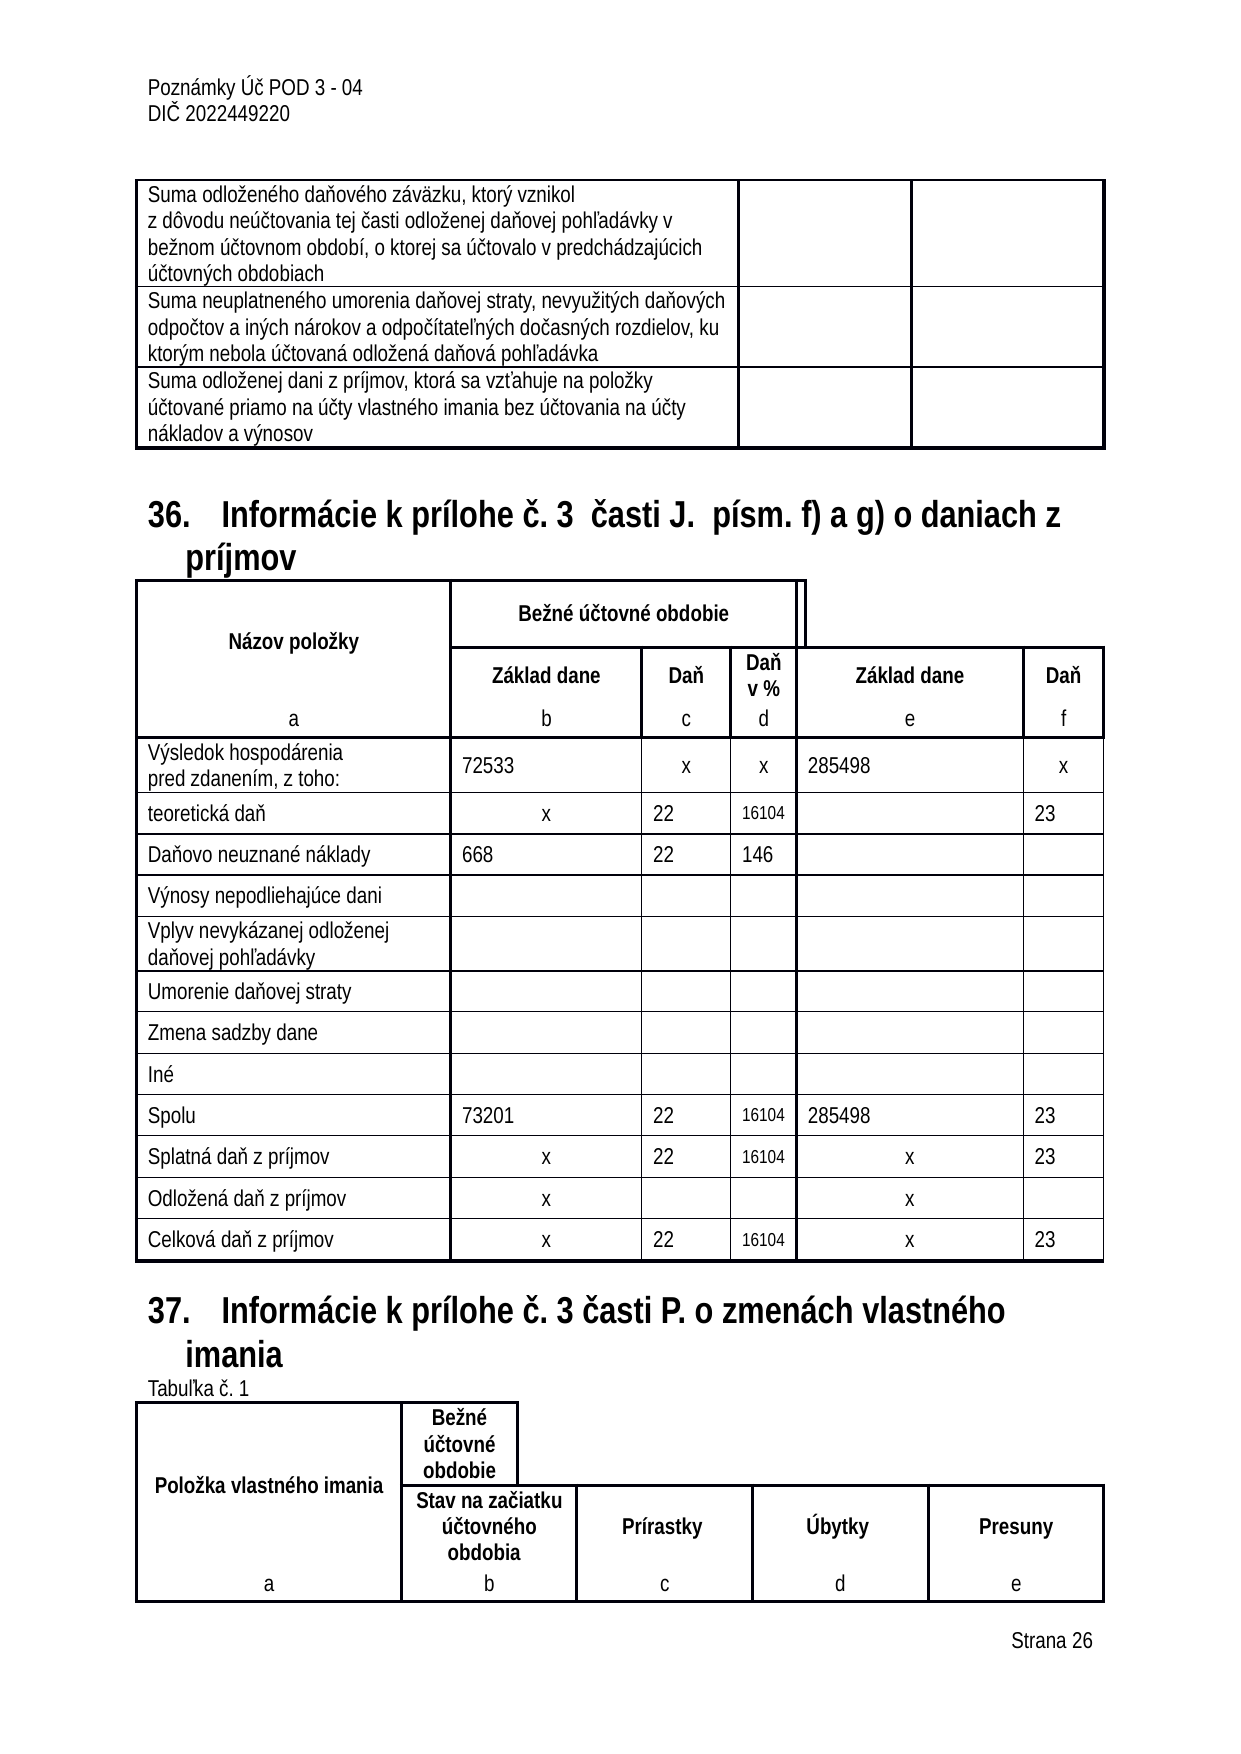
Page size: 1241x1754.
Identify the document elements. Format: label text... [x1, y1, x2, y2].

table_cell 22 [642, 793, 730, 833]
table_cell e [798, 701, 1022, 736]
table_cell [642, 972, 730, 1011]
table_cell Splatná daň z príjmov [138, 1136, 449, 1177]
table_cell c [643, 701, 729, 736]
table_cell x [798, 1219, 1023, 1259]
table_cell 23 [1024, 1219, 1103, 1259]
table_cell x [1024, 739, 1103, 792]
table_cell c [578, 1566, 751, 1600]
table_cell Daň v % [732, 649, 795, 701]
table_cell Suma neuplatneného umorenia daňovej straty, nevyužitých daňových odpočtov a iných nárokov a odpočítateľných dočasných rozdielov, ku ktorým nebola účtovaná odložená daňová pohľadávka [138, 287, 737, 366]
table_cell [740, 181, 910, 286]
table_cell [913, 181, 1102, 286]
table_cell [642, 1054, 730, 1094]
table_cell [642, 876, 730, 916]
table_header Názov položky [138, 582, 449, 701]
table_cell x [452, 1136, 641, 1177]
table_cell 16104 [731, 1219, 795, 1259]
table_cell 22 [642, 1095, 730, 1135]
table_cell [452, 972, 641, 1011]
table_cell x [642, 739, 730, 792]
table_cell 22 [642, 1136, 730, 1177]
table_cell 16104 [731, 793, 795, 833]
table_cell x [452, 1178, 641, 1218]
table_cell 72533 [452, 739, 641, 792]
text Tabuľka č. 1 [148, 1375, 1093, 1401]
table_cell [642, 917, 730, 970]
table_cell Celková daň z príjmov [138, 1219, 449, 1259]
table_header Bežné účtovné obdobie [403, 1404, 516, 1483]
table_cell [452, 876, 641, 916]
table_cell Suma odloženého daňového záväzku, ktorý vznikol z dôvodu neúčtovania tej časti odloženej daňovej pohľadávky v bežnom účtovnom období, o ktorej sa účtovalo v predchádzajúcich účtovných obdobiach [138, 181, 737, 286]
table_cell 285498 [798, 1095, 1023, 1135]
table_cell 16104 [731, 1095, 795, 1135]
table_cell x [798, 1136, 1023, 1177]
table_cell [798, 1012, 1023, 1053]
table_cell [731, 1178, 795, 1218]
table_cell [798, 835, 1023, 874]
table_cell [452, 1012, 641, 1053]
table_cell [798, 972, 1023, 1011]
table_cell 16104 [731, 1136, 795, 1177]
table_cell [731, 1012, 795, 1053]
table_cell Daň [1025, 649, 1102, 701]
table_cell f [1025, 701, 1102, 736]
table_cell 22 [642, 1219, 730, 1259]
table_cell x [452, 1219, 641, 1259]
table_cell [731, 972, 795, 1011]
table_cell Prírastky [578, 1487, 751, 1566]
title Informácie k prílohe č. 3 časti P. o zmenách vlastného imania [148, 1289, 1093, 1375]
table_cell [1024, 876, 1103, 916]
table_cell [731, 1054, 795, 1094]
table_cell x [731, 739, 795, 792]
table_cell Úbytky [754, 1487, 927, 1566]
table_cell 146 [731, 835, 795, 874]
table_cell [1024, 972, 1103, 1011]
table_cell x [452, 793, 641, 833]
table_header Položka vlastného imania [138, 1404, 400, 1566]
table_cell Daň [643, 649, 729, 701]
table_cell a [138, 701, 449, 736]
table_cell [1024, 1178, 1103, 1218]
table_cell [642, 1012, 730, 1053]
table_cell [1024, 1012, 1103, 1053]
table_cell [1024, 917, 1103, 970]
table_cell [1024, 835, 1103, 874]
table_cell 668 [452, 835, 641, 874]
table_cell [798, 917, 1023, 970]
table_cell [740, 287, 910, 366]
table_cell [452, 1054, 641, 1094]
table_cell e [930, 1566, 1102, 1600]
table_cell [642, 1178, 730, 1218]
title Informácie k prílohe č. 3 časti J. písm. f) a g) o daniach z príjmov [148, 493, 1093, 579]
table_cell 73201 [452, 1095, 641, 1135]
table_cell Základ dane [452, 649, 640, 701]
table_cell [798, 876, 1023, 916]
table_cell [798, 1054, 1023, 1094]
table_cell d [732, 701, 795, 736]
table_cell d [754, 1566, 927, 1600]
table_cell b [403, 1566, 575, 1600]
table_cell Iné [138, 1054, 449, 1094]
table_cell Daňovo neuznané náklady [138, 835, 449, 874]
table_cell Suma odloženej dani z príjmov, ktorá sa vzťahuje na položky účtované priamo na účty vlastného imania bez účtovania na účty nákladov a výnosov [138, 368, 737, 446]
table_cell Odložená daň z príjmov [138, 1178, 449, 1218]
table_cell Vplyv nevykázanej odloženej daňovej pohľadávky [138, 917, 449, 970]
table_cell [913, 368, 1102, 446]
table_cell 22 [642, 835, 730, 874]
table_cell Umorenie daňovej straty [138, 972, 449, 1011]
table_cell Presuny [930, 1487, 1102, 1566]
table_cell 285498 [798, 739, 1023, 792]
table_cell [731, 876, 795, 916]
table_cell [452, 917, 641, 970]
table_cell Stav na začiatku účtovného obdobia [403, 1487, 575, 1566]
table_cell teoretická daň [138, 793, 449, 833]
table_cell 23 [1024, 1136, 1103, 1177]
table_cell Spolu [138, 1095, 449, 1135]
table_cell Zmena sadzby dane [138, 1012, 449, 1053]
table_cell [731, 917, 795, 970]
table_cell b [452, 701, 640, 736]
table_cell [1024, 1054, 1103, 1094]
table_cell [740, 368, 910, 446]
table_header Bežné účtovné obdobie [452, 582, 795, 646]
table_cell a [138, 1566, 400, 1600]
table_cell Výsledok hospodárenia pred zdanením, z toho: [138, 739, 449, 792]
table_cell [798, 793, 1023, 833]
table_cell 23 [1024, 793, 1103, 833]
table_cell Základ dane [798, 649, 1022, 701]
table_cell x [798, 1178, 1023, 1218]
table_cell [913, 287, 1102, 366]
table_cell Výnosy nepodliehajúce dani [138, 876, 449, 916]
table_cell 23 [1024, 1095, 1103, 1135]
